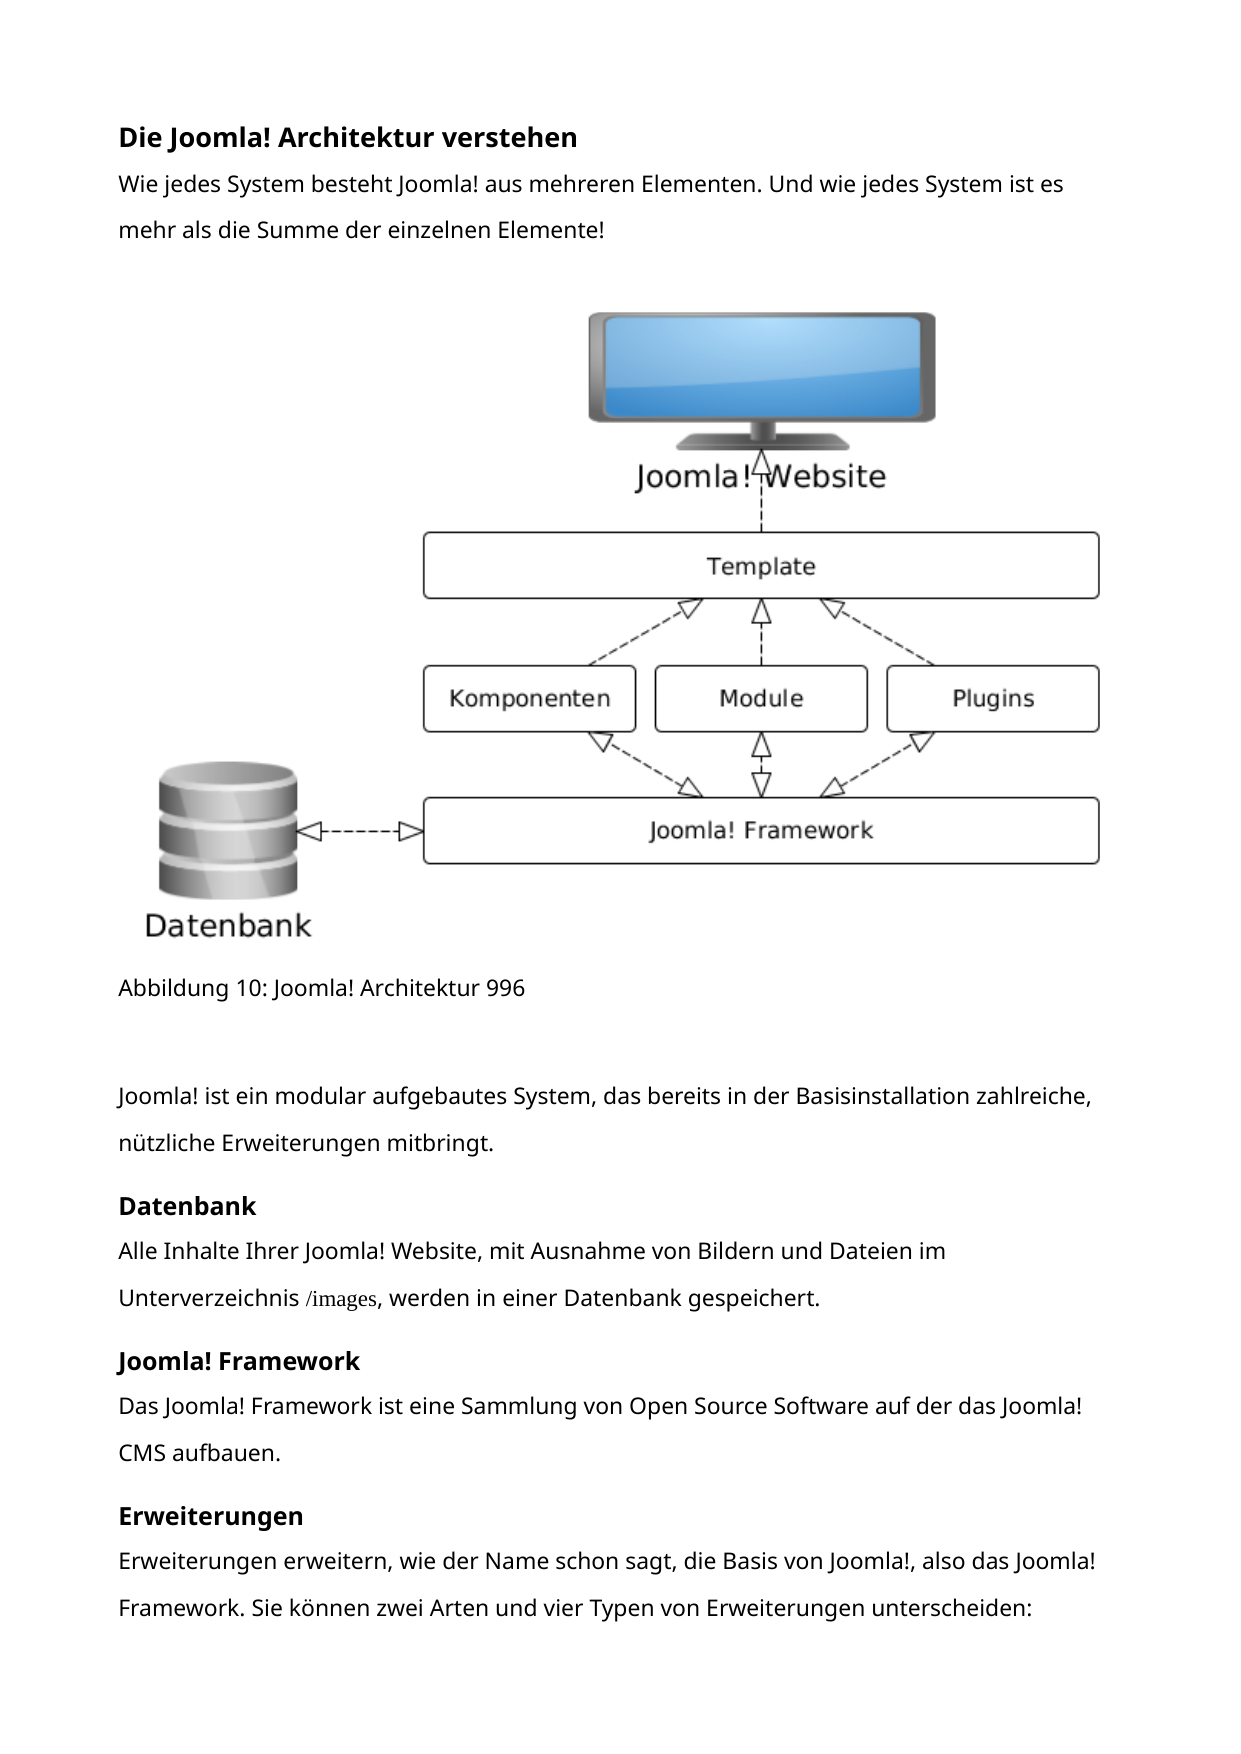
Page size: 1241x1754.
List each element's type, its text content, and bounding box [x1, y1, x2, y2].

text Joomla! ist ein modular aufgebautes System, das bereits in der Basisinstallation zahlreiche, nützliche Erweiterungen mitbringt. [118, 1080, 1122, 1158]
picture [118, 288, 1123, 972]
text Alle Inhalte Ihrer Joomla! Website, mit Ausnahme von Bildern und Dateien im Unterverzeichnis /images, werden in einer Datenbank gespeichert. [118, 1235, 1122, 1313]
text Das Joomla! Framework ist eine Sammlung von Open Source Software auf der das Joomla! CMS aufbauen. [118, 1390, 1122, 1468]
text Abbildung 10: Joomla! Architektur 996 [118, 972, 1122, 1003]
text Erweiterungen erweitern, wie der Name schon sagt, die Basis von Joomla!, also das Joomla! Framework. Sie können zwei Arten und vier Typen von Erweiterungen unterscheiden: [118, 1545, 1122, 1623]
subtitle Joomla! Framework [118, 1343, 1122, 1377]
subtitle Erweiterungen [118, 1498, 1122, 1532]
subtitle Datenbank [118, 1188, 1122, 1223]
text Wie jedes System besteht Joomla! aus mehreren Elementen. Und wie jedes System ist es mehr als die Summe der einzelnen Elemente! [118, 167, 1122, 246]
subtitle Die Joomla! Architektur verstehen [118, 118, 1122, 155]
